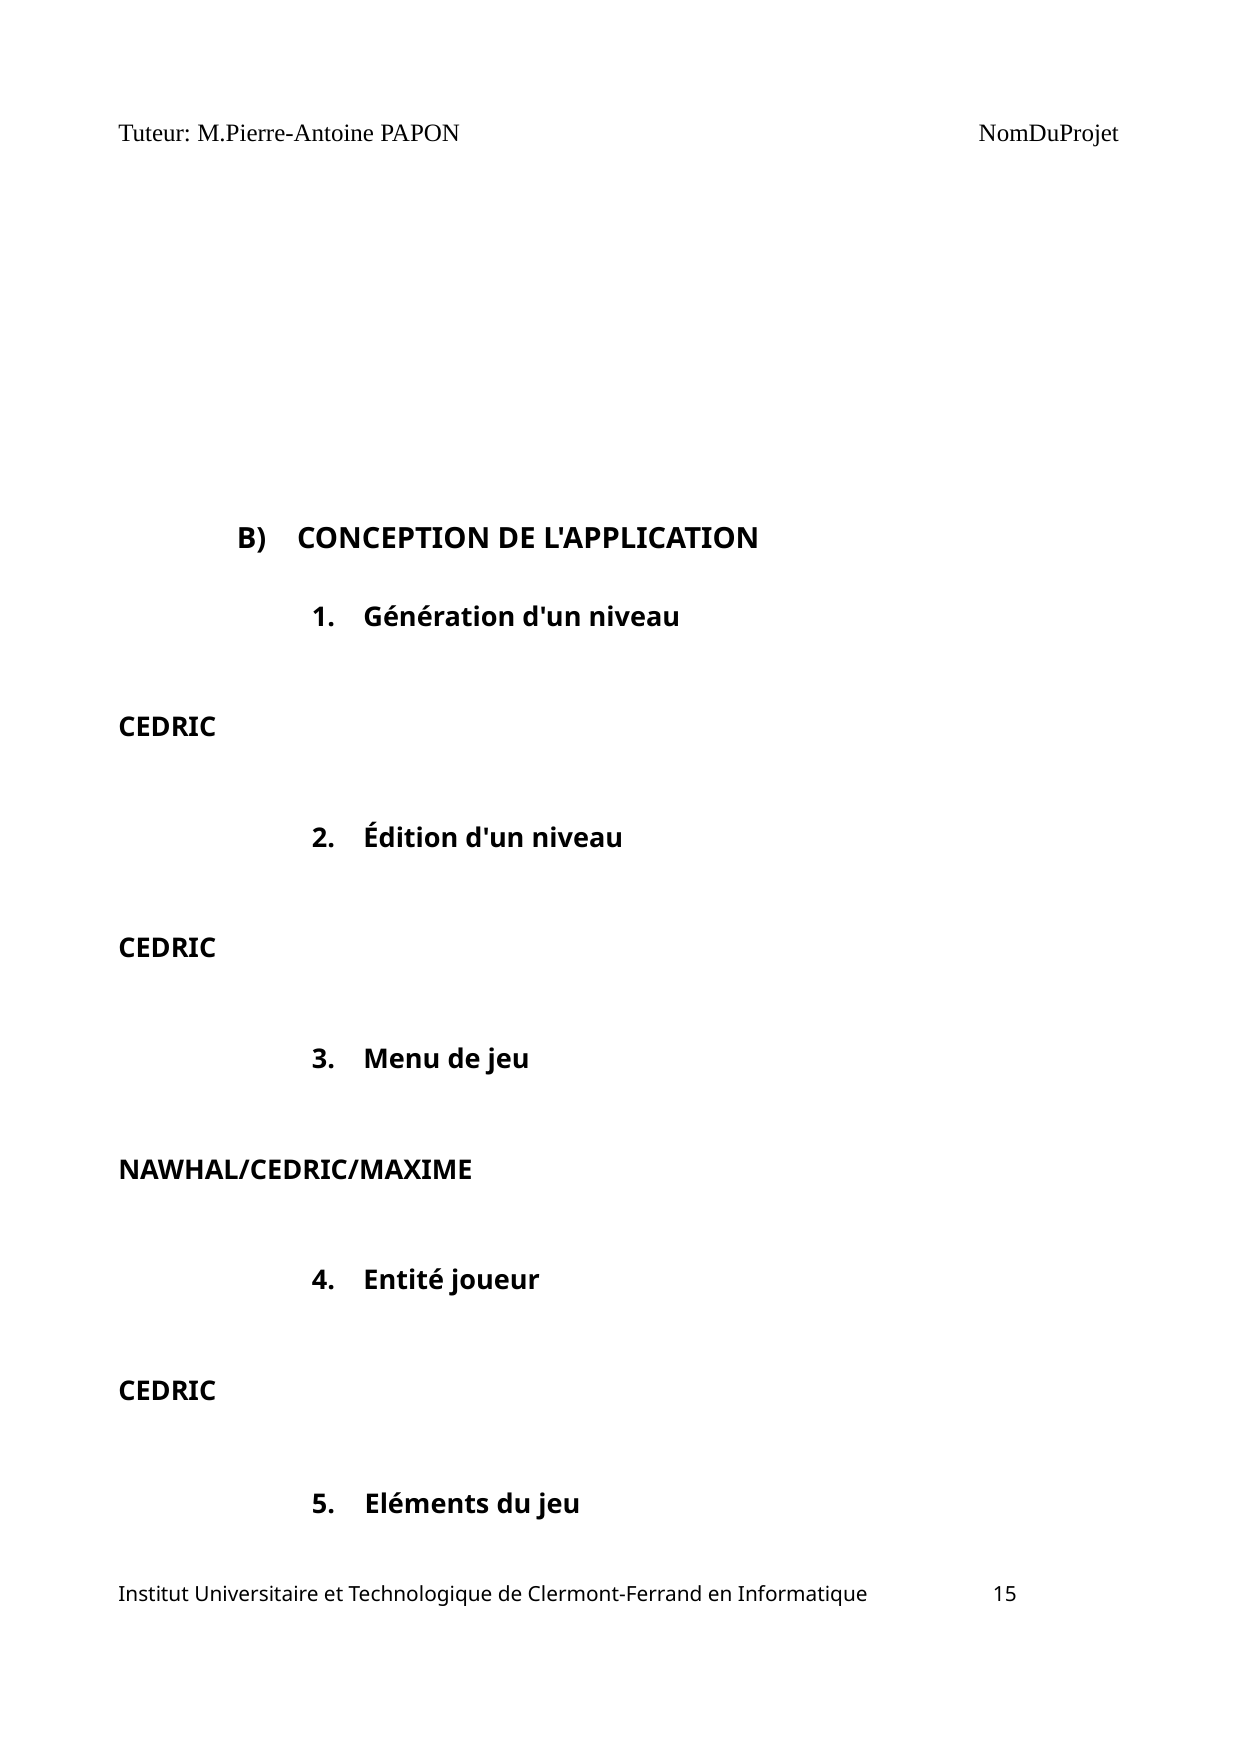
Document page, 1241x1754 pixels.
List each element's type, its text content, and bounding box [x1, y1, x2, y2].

text CEDRIC [118, 929, 1122, 966]
list Entité joueur [312, 1261, 1122, 1298]
list Menu de jeu [312, 1039, 1122, 1076]
text NAWHAL/CEDRIC/MAXIME [118, 1150, 1122, 1187]
list CONCEPTION DE L'APPLICATION [237, 518, 1122, 557]
text CEDRIC [118, 708, 1122, 744]
text CEDRIC [118, 1371, 1122, 1408]
list Eléments du jeu [312, 1482, 1122, 1522]
list Génération d'un niveau [312, 597, 1122, 634]
list Édition d'un niveau [312, 818, 1122, 855]
